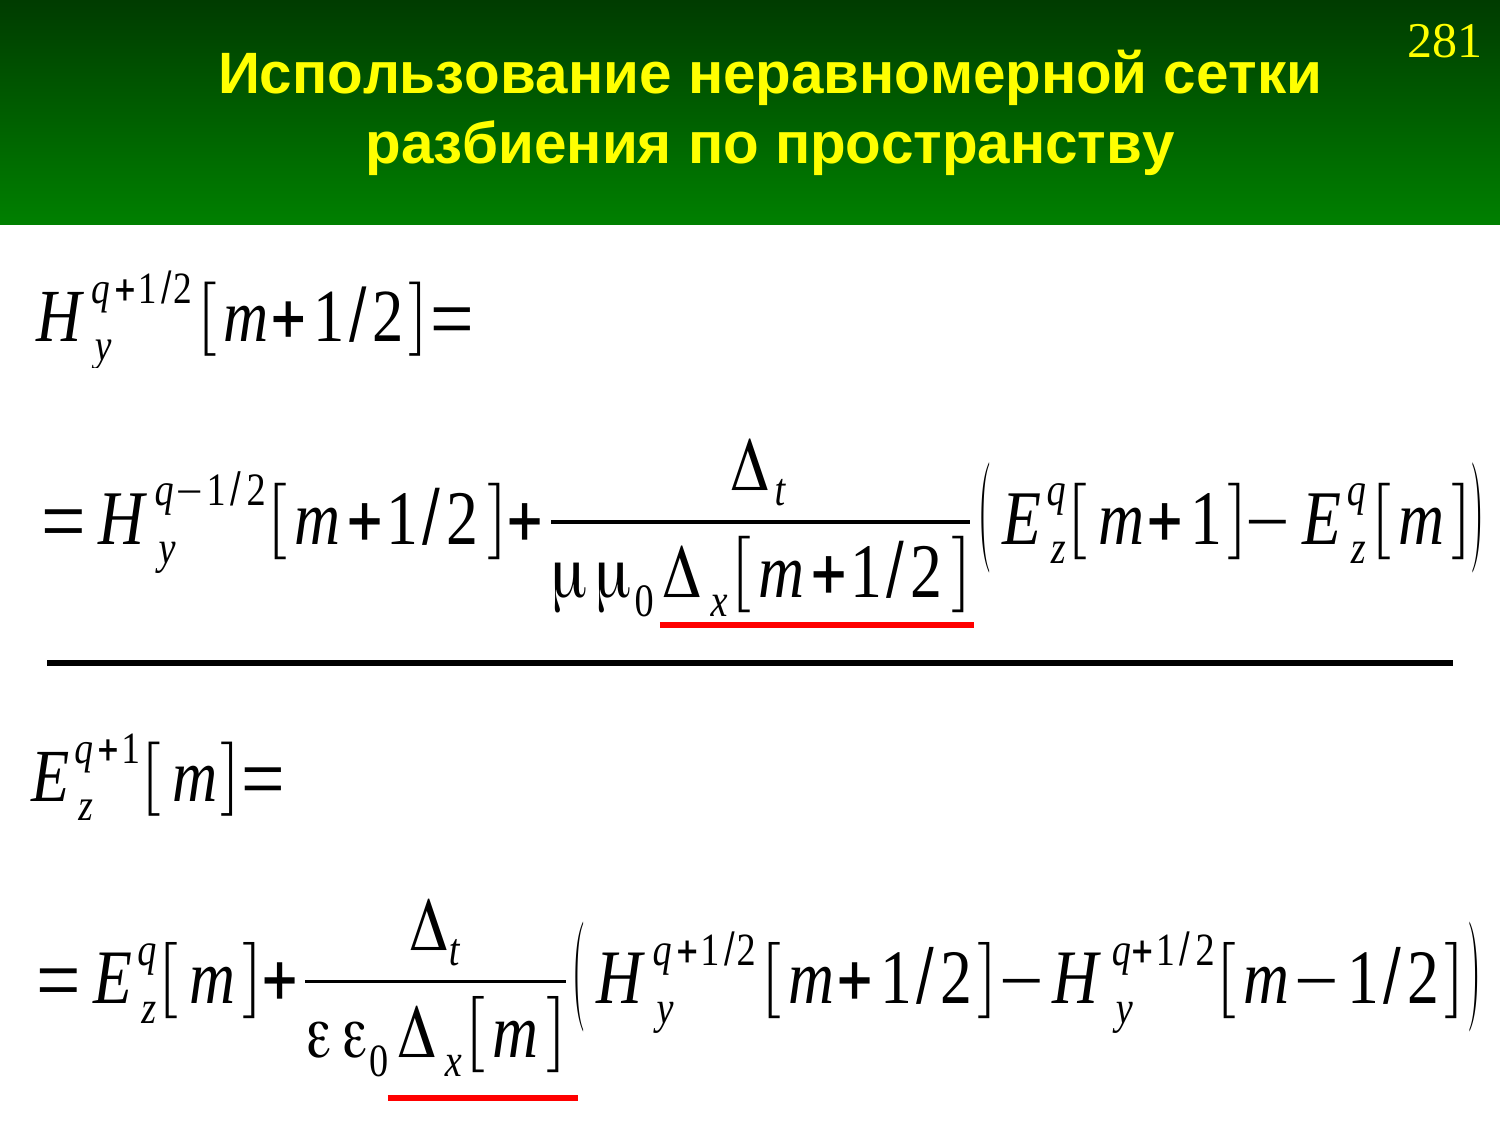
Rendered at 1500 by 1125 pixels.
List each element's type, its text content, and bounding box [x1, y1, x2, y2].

chart [22, 432, 1499, 626]
title Использование неравномерной сетки разбиения по пространству [100, 7, 1441, 204]
chart [16, 261, 494, 368]
chart [17, 892, 1495, 1085]
chart [11, 721, 305, 828]
